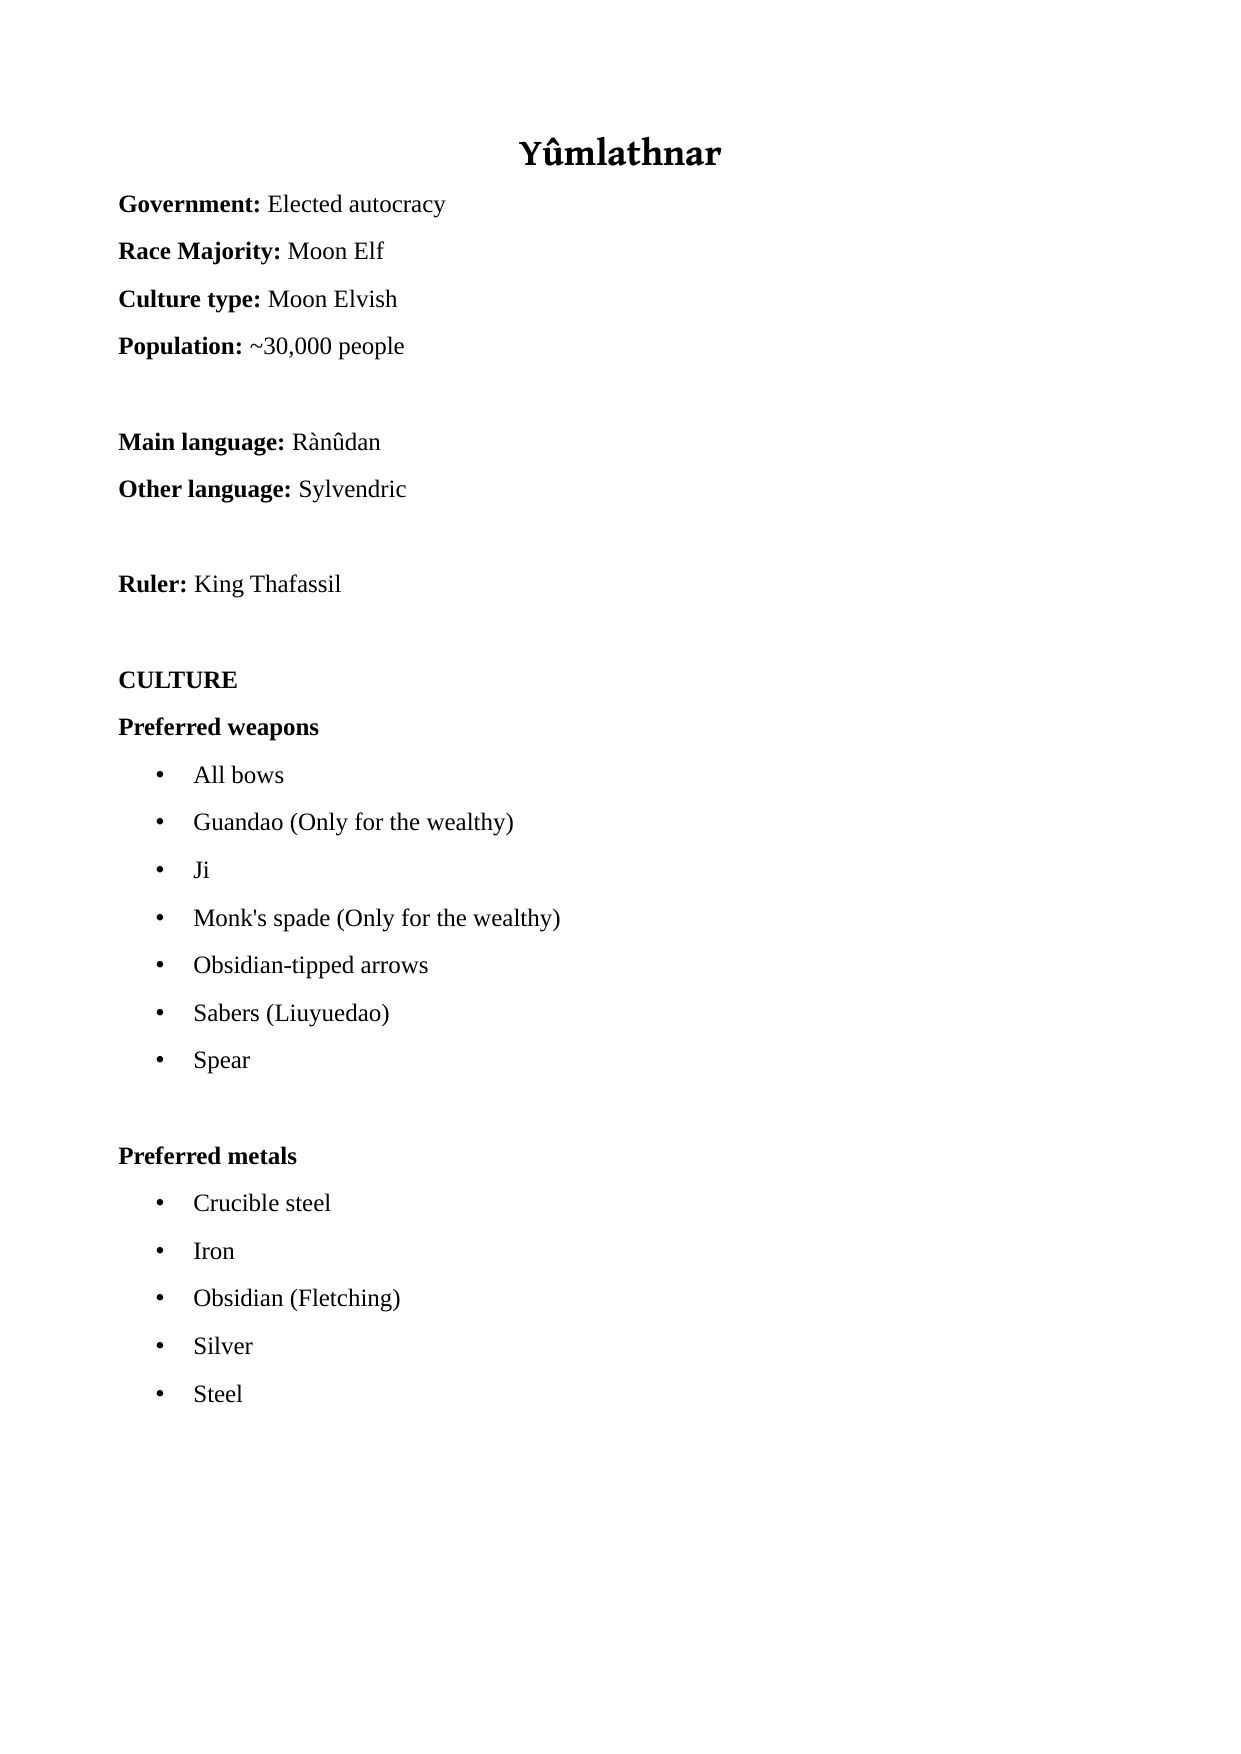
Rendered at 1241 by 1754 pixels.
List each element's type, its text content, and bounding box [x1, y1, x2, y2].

text Population: ~30,000 people [118, 331, 1122, 360]
text Main language: Rànûdan [118, 427, 1122, 455]
list Obsidian (Fletching) [156, 1283, 1122, 1312]
list Monk's spade (Only for the wealthy) [156, 903, 1122, 931]
text Ruler: King Thafassil [118, 569, 1122, 598]
text Race Majority: Moon Elf [118, 236, 1122, 265]
list Steel [156, 1379, 1122, 1407]
text Other language: Sylvendric [118, 474, 1122, 503]
list Obsidian-tipped arrows [156, 950, 1122, 979]
list Crucible steel [156, 1188, 1122, 1217]
text Culture type: Moon Elvish [118, 284, 1122, 313]
text CULTURE [118, 665, 1122, 693]
list Sabers (Liuyuedao) [156, 998, 1122, 1027]
list Spear [156, 1046, 1122, 1074]
list Silver [156, 1331, 1122, 1360]
list Iron [156, 1236, 1122, 1265]
subtitle Yûmlathnar [118, 133, 1122, 176]
text Government: Elected autocracy [118, 189, 1122, 217]
list Guandao (Only for the wealthy) [156, 807, 1122, 836]
list All bows [156, 760, 1122, 789]
text Preferred weapons [118, 712, 1122, 741]
text Preferred metals [118, 1141, 1122, 1169]
list Ji [156, 855, 1122, 884]
